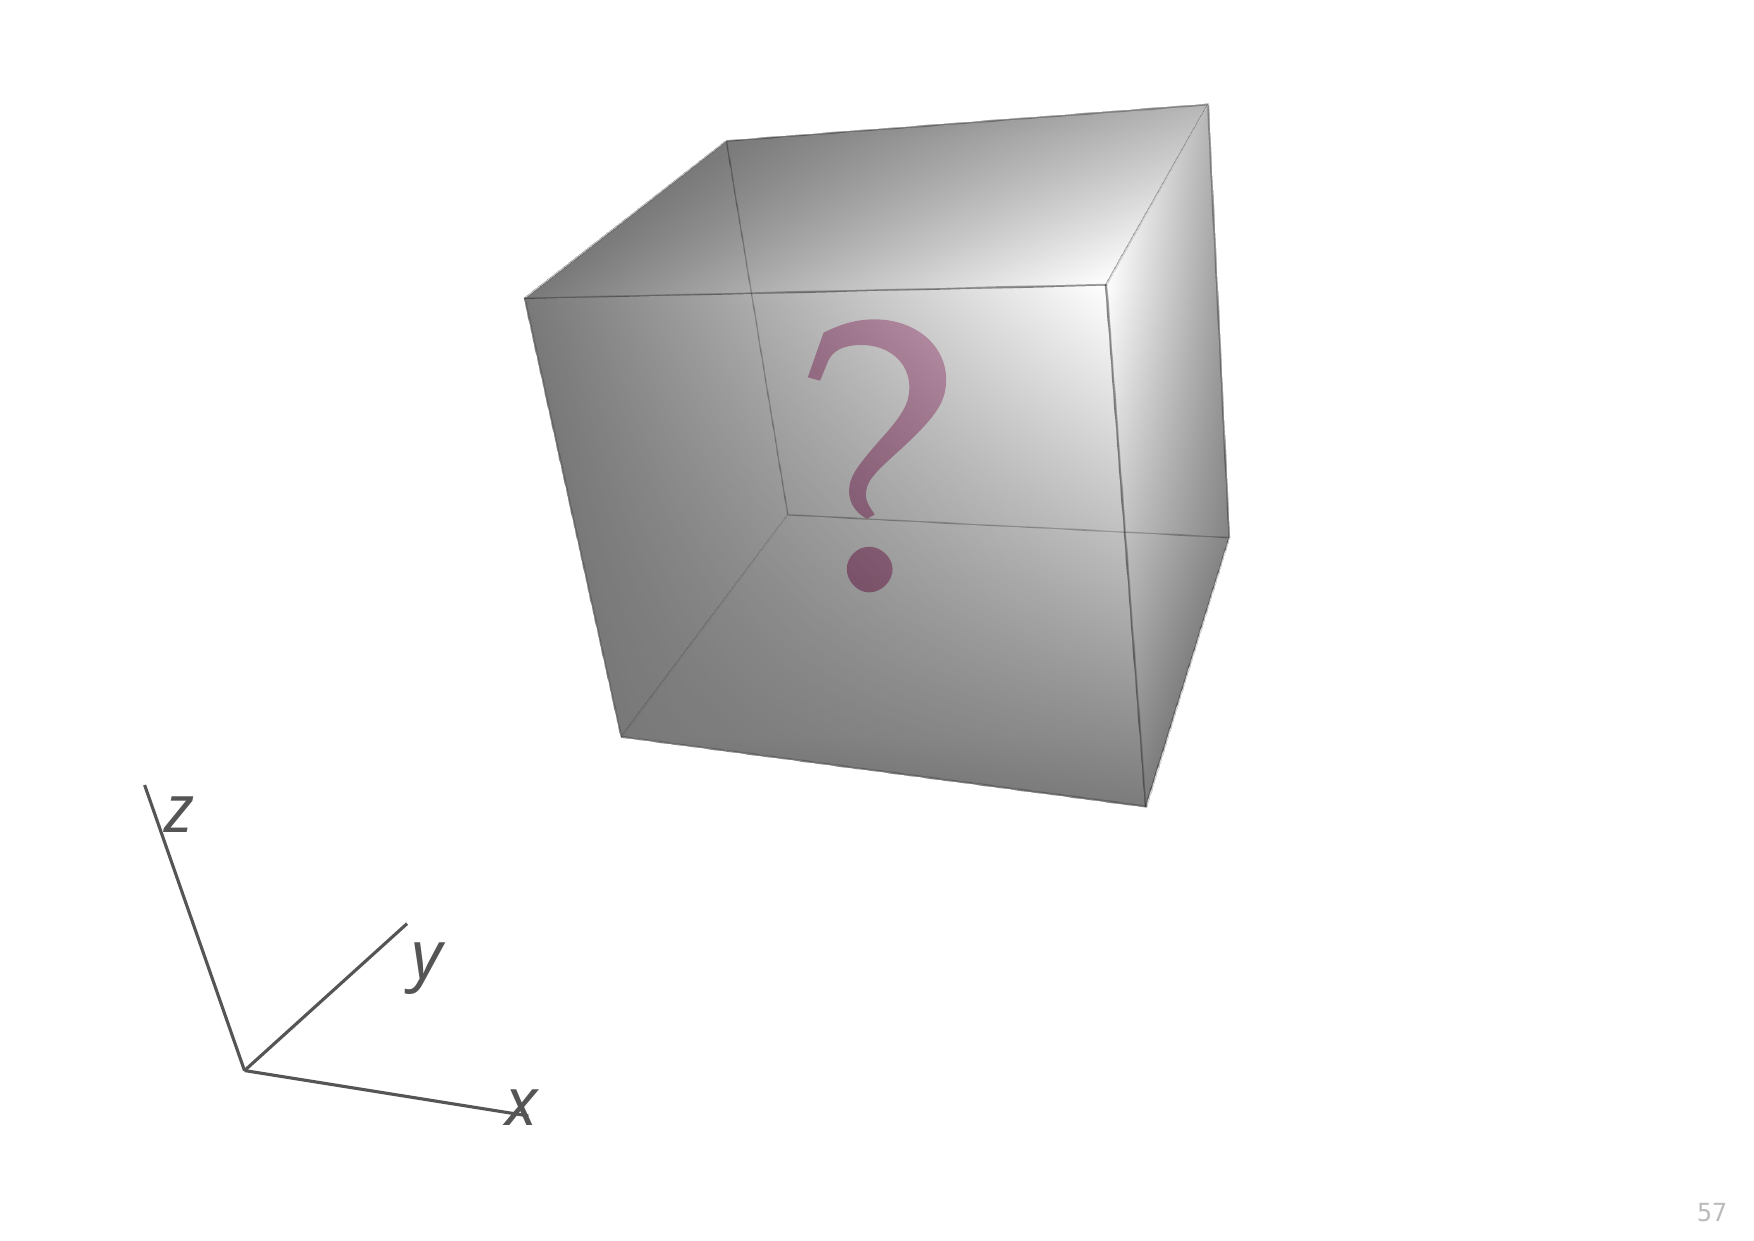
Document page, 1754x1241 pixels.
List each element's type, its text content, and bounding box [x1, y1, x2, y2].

text_box z [149, 753, 188, 836]
text_box y [396, 899, 438, 982]
text_box x [490, 1047, 532, 1129]
